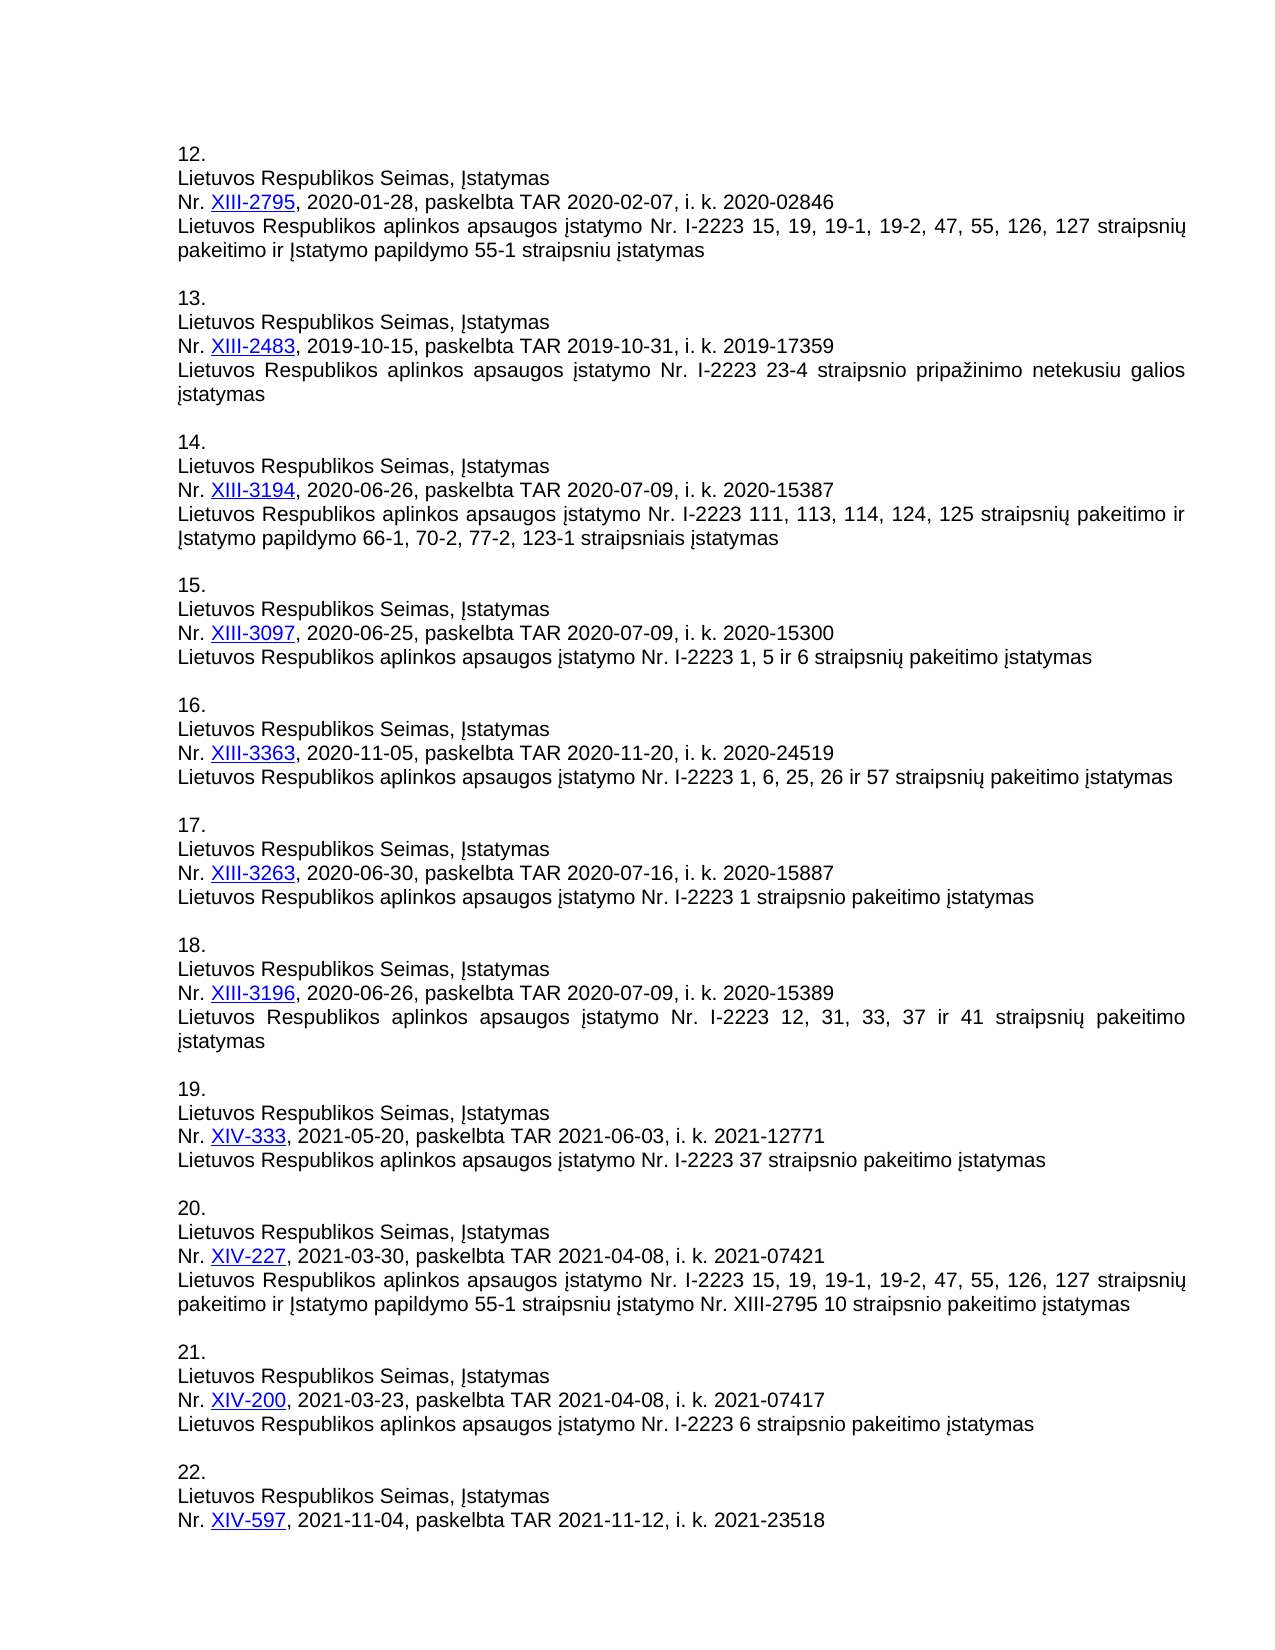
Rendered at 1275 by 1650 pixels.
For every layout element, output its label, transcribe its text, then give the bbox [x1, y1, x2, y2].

text 14. [177, 429, 1186, 453]
text Nr. XIV-333, 2021-05-20, paskelbta TAR 2021-06-03, i. k. 2021-12771 [177, 1124, 1186, 1148]
text Lietuvos Respublikos Seimas, Įstatymas [177, 1100, 1186, 1124]
text Nr. XIV-200, 2021-03-23, paskelbta TAR 2021-04-08, i. k. 2021-07417 [177, 1388, 1186, 1412]
text 15. [177, 573, 1186, 597]
text 20. [177, 1196, 1186, 1220]
text Lietuvos Respublikos aplinkos apsaugos įstatymo Nr. I-2223 37 straipsnio pakeitimo įstatymas [177, 1148, 1186, 1172]
text Nr. XIV-227, 2021-03-30, paskelbta TAR 2021-04-08, i. k. 2021-07421 [177, 1244, 1186, 1268]
text Lietuvos Respublikos Seimas, Įstatymas [177, 1364, 1186, 1388]
text Nr. XIII-3194, 2020-06-26, paskelbta TAR 2020-07-09, i. k. 2020-15387 [177, 477, 1186, 501]
text Lietuvos Respublikos Seimas, Įstatymas [177, 837, 1186, 861]
text 19. [177, 1076, 1186, 1100]
text Lietuvos Respublikos aplinkos apsaugos įstatymo Nr. I-2223 1, 5 ir 6 straipsnių pakeitimo įstatymas [177, 645, 1186, 669]
text Nr. XIII-3196, 2020-06-26, paskelbta TAR 2020-07-09, i. k. 2020-15389 [177, 981, 1186, 1004]
text 22. [177, 1460, 1186, 1484]
text Lietuvos Respublikos Seimas, Įstatymas [177, 310, 1186, 334]
text Lietuvos Respublikos Seimas, Įstatymas [177, 1484, 1186, 1508]
text Nr. XIII-3097, 2020-06-25, paskelbta TAR 2020-07-09, i. k. 2020-15300 [177, 621, 1186, 645]
text Lietuvos Respublikos Seimas, Įstatymas [177, 597, 1186, 621]
text 17. [177, 813, 1186, 837]
text Nr. XIII-2795, 2020-01-28, paskelbta TAR 2020-02-07, i. k. 2020-02846 [177, 190, 1186, 214]
text Nr. XIII-3263, 2020-06-30, paskelbta TAR 2020-07-16, i. k. 2020-15887 [177, 861, 1186, 885]
text Lietuvos Respublikos Seimas, Įstatymas [177, 957, 1186, 981]
text 18. [177, 933, 1186, 957]
text Lietuvos Respublikos aplinkos apsaugos įstatymo Nr. I-2223 1 straipsnio pakeitimo įstatymas [177, 885, 1186, 909]
text Lietuvos Respublikos Seimas, Įstatymas [177, 717, 1186, 741]
text Nr. XIII-3363, 2020-11-05, paskelbta TAR 2020-11-20, i. k. 2020-24519 [177, 741, 1186, 765]
text Lietuvos Respublikos aplinkos apsaugos įstatymo Nr. I-2223 1, 6, 25, 26 ir 57 straipsnių pakeitimo įstatymas [177, 765, 1186, 789]
text Lietuvos Respublikos aplinkos apsaugos įstatymo Nr. I-2223 15, 19, 19-1, 19-2, 47, 55, 126, 127 straipsnių pakeitimo ir Įstatymo papildymo 55-1 straipsniu įstatymo Nr. XIII-2795 10 straipsnio pakeitimo įstatymas [177, 1268, 1186, 1316]
text Lietuvos Respublikos Seimas, Įstatymas [177, 453, 1186, 477]
text Lietuvos Respublikos aplinkos apsaugos įstatymo Nr. I-2223 6 straipsnio pakeitimo įstatymas [177, 1412, 1186, 1436]
text Nr. XIII-2483, 2019-10-15, paskelbta TAR 2019-10-31, i. k. 2019-17359 [177, 334, 1186, 358]
text 12. [177, 142, 1186, 166]
text 13. [177, 286, 1186, 310]
text 21. [177, 1340, 1186, 1364]
text Lietuvos Respublikos aplinkos apsaugos įstatymo Nr. I-2223 15, 19, 19-1, 19-2, 47, 55, 126, 127 straipsnių pakeitimo ir Įstatymo papildymo 55-1 straipsniu įstatymas [177, 214, 1186, 262]
text Nr. XIV-597, 2021-11-04, paskelbta TAR 2021-11-12, i. k. 2021-23518 [177, 1508, 1186, 1532]
text Lietuvos Respublikos Seimas, Įstatymas [177, 166, 1186, 190]
text 16. [177, 693, 1186, 717]
text Lietuvos Respublikos aplinkos apsaugos įstatymo Nr. I-2223 111, 113, 114, 124, 125 straipsnių pakeitimo ir Įstatymo papildymo 66-1, 70-2, 77-2, 123-1 straipsniais įstatymas [177, 501, 1186, 549]
text Lietuvos Respublikos aplinkos apsaugos įstatymo Nr. I-2223 23-4 straipsnio pripažinimo netekusiu galios įstatymas [177, 358, 1186, 406]
text Lietuvos Respublikos aplinkos apsaugos įstatymo Nr. I-2223 12, 31, 33, 37 ir 41 straipsnių pakeitimo įstatymas [177, 1004, 1186, 1052]
text Lietuvos Respublikos Seimas, Įstatymas [177, 1220, 1186, 1244]
